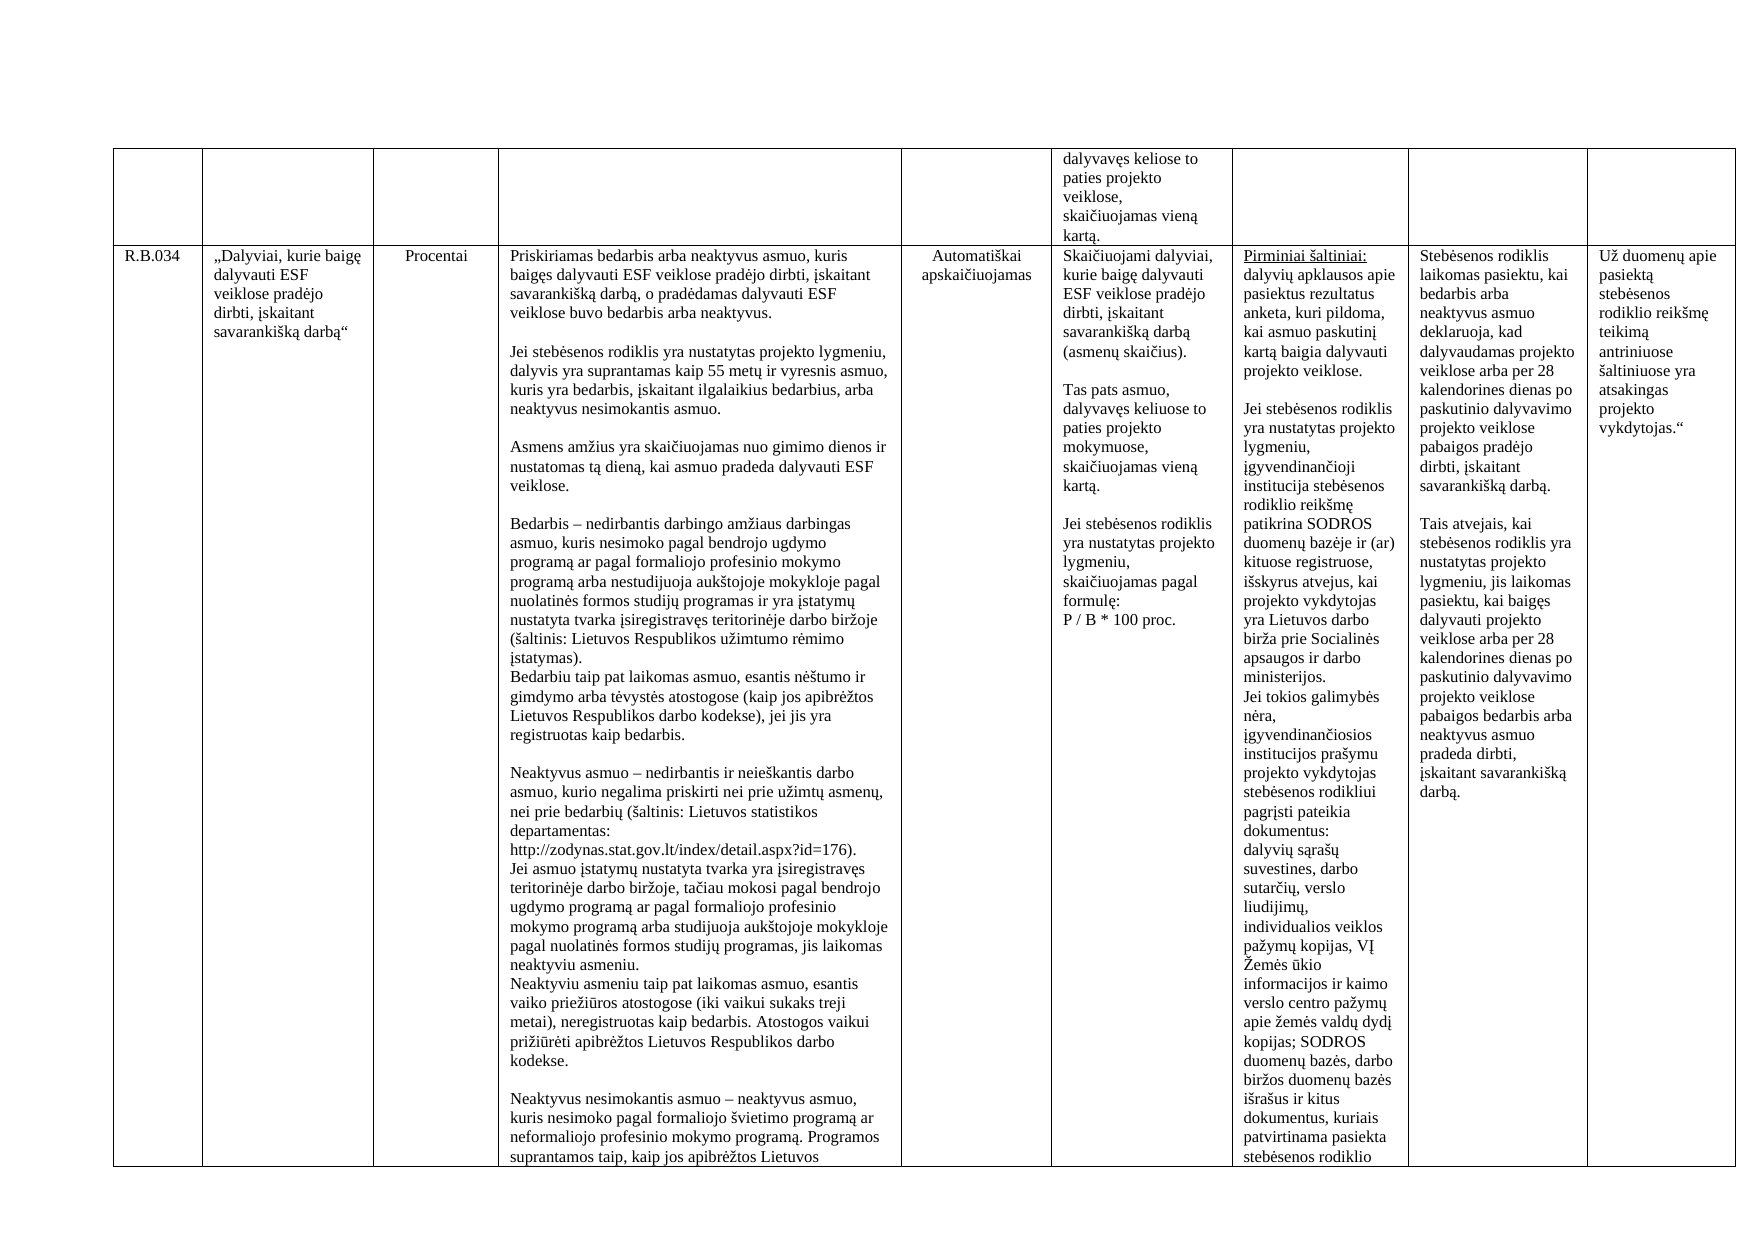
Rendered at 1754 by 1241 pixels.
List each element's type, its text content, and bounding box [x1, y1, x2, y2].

table_cell [1409, 149, 1587, 244]
table_cell R.B.034 [114, 246, 202, 1166]
table_cell Pirminiai šaltiniai: dalyvių apklausos apie pasiektus rezultatus anketa, kuri pildoma, kai asmuo paskutinį kartą baigia dalyvauti projekto veiklose. Jei stebėsenos rodiklis yra nustatytas projekto lygmeniu, įgyvendinančioji institucija stebėsenos rodiklio reikšmę patikrina SODROS duomenų bazėje ir (ar) kituose registruose, išskyrus atvejus, kai projekto vykdytojas yra Lietuvos darbo birža prie Socialinės apsaugos ir darbo ministerijos. Jei tokios galimybės nėra, įgyvendinančiosios institucijos prašymu projekto vykdytojas stebėsenos rodikliui pagrįsti pateikia dokumentus: dalyvių sąrašų suvestines, darbo sutarčių, verslo liudijimų, individualios veiklos pažymų kopijas, VĮ Žemės ūkio informacijos ir kaimo verslo centro pažymų apie žemės valdų dydį kopijas; SODROS duomenų bazės, darbo biržos duomenų bazės išrašus ir kitus dokumentus, kuriais patvirtinama pasiekta stebėsenos rodiklio [1233, 246, 1408, 1166]
table_cell [902, 149, 1051, 244]
table_cell Automatiškai apskaičiuojamas [902, 246, 1051, 1166]
table_cell Procentai [374, 246, 498, 1166]
table_cell [1233, 149, 1408, 244]
table_cell [499, 149, 901, 244]
table_cell Priskiriamas bedarbis arba neaktyvus asmuo, kuris baigęs dalyvauti ESF veiklose pradėjo dirbti, įskaitant savarankišką darbą, o pradėdamas dalyvauti ESF veiklose buvo bedarbis arba neaktyvus. Jei stebėsenos rodiklis yra nustatytas projekto lygmeniu, dalyvis yra suprantamas kaip 55 metų ir vyresnis asmuo, kuris yra bedarbis, įskaitant ilgalaikius bedarbius, arba neaktyvus nesimokantis asmuo. Asmens amžius yra skaičiuojamas nuo gimimo dienos ir nustatomas tą dieną, kai asmuo pradeda dalyvauti ESF veiklose. Bedarbis – nedirbantis darbingo amžiaus darbingas asmuo, kuris nesimoko pagal bendrojo ugdymo programą ar pagal formaliojo profesinio mokymo programą arba nestudijuoja aukštojoje mokykloje pagal nuolatinės formos studijų programas ir yra įstatymų nustatyta tvarka įsiregistravęs teritorinėje darbo biržoje (šaltinis: Lietuvos Respublikos užimtumo rėmimo įstatymas). Bedarbiu taip pat laikomas asmuo, esantis nėštumo ir gimdymo arba tėvystės atostogose (kaip jos apibrėžtos Lietuvos Respublikos darbo kodekse), jei jis yra registruotas kaip bedarbis. Neaktyvus asmuo – nedirbantis ir neieškantis darbo asmuo, kurio negalima priskirti nei prie užimtų asmenų, nei prie bedarbių (šaltinis: Lietuvos statistikos departamentas: http://zodynas.stat.gov.lt/index/detail.aspx?id=176). Jei asmuo įstatymų nustatyta tvarka yra įsiregistravęs teritorinėje darbo biržoje, tačiau mokosi pagal bendrojo ugdymo programą ar pagal formaliojo profesinio mokymo programą arba studijuoja aukštojoje mokykloje pagal nuolatinės formos studijų programas, jis laikomas neaktyviu asmeniu. Neaktyviu asmeniu taip pat laikomas asmuo, esantis vaiko priežiūros atostogose (iki vaikui sukaks treji metai), neregistruotas kaip bedarbis. Atostogos vaikui prižiūrėti apibrėžtos Lietuvos Respublikos darbo kodekse. Neaktyvus nesimokantis asmuo – neaktyvus asmuo, kuris nesimoko pagal formaliojo švietimo programą ar neformaliojo profesinio mokymo programą. Programos suprantamos taip, kaip jos apibrėžtos Lietuvos [499, 246, 901, 1166]
table_cell [114, 149, 202, 244]
table_cell [374, 149, 498, 244]
table_cell Stebėsenos rodiklis laikomas pasiektu, kai bedarbis arba neaktyvus asmuo deklaruoja, kad dalyvaudamas projekto veiklose arba per 28 kalendorines dienas po paskutinio dalyvavimo projekto veiklose pabaigos pradėjo dirbti, įskaitant savarankišką darbą. Tais atvejais, kai stebėsenos rodiklis yra nustatytas projekto lygmeniu, jis laikomas pasiektu, kai baigęs dalyvauti projekto veiklose arba per 28 kalendorines dienas po paskutinio dalyvavimo projekto veiklose pabaigos bedarbis arba neaktyvus asmuo pradeda dirbti, įskaitant savarankišką darbą. [1409, 246, 1587, 1166]
table_cell Už duomenų apie pasiektą stebėsenos rodiklio reikšmę teikimą antriniuose šaltiniuose yra atsakingas projekto vykdytojas.“ [1588, 246, 1735, 1166]
table_cell [203, 149, 373, 244]
table_cell dalyvavęs keliose to paties projekto veiklose, skaičiuojamas vieną kartą. [1052, 149, 1232, 244]
table_cell Skaičiuojami dalyviai, kurie baigę dalyvauti ESF veiklose pradėjo dirbti, įskaitant savarankišką darbą (asmenų skaičius). Tas pats asmuo, dalyvavęs keliuose to paties projekto mokymuose, skaičiuojamas vieną kartą. Jei stebėsenos rodiklis yra nustatytas projekto lygmeniu, skaičiuojamas pagal formulę: P / B * 100 proc. [1052, 246, 1232, 1166]
table_cell [1588, 149, 1735, 244]
table_cell „Dalyviai, kurie baigę dalyvauti ESF veiklose pradėjo dirbti, įskaitant savarankišką darbą“ [203, 246, 373, 1166]
